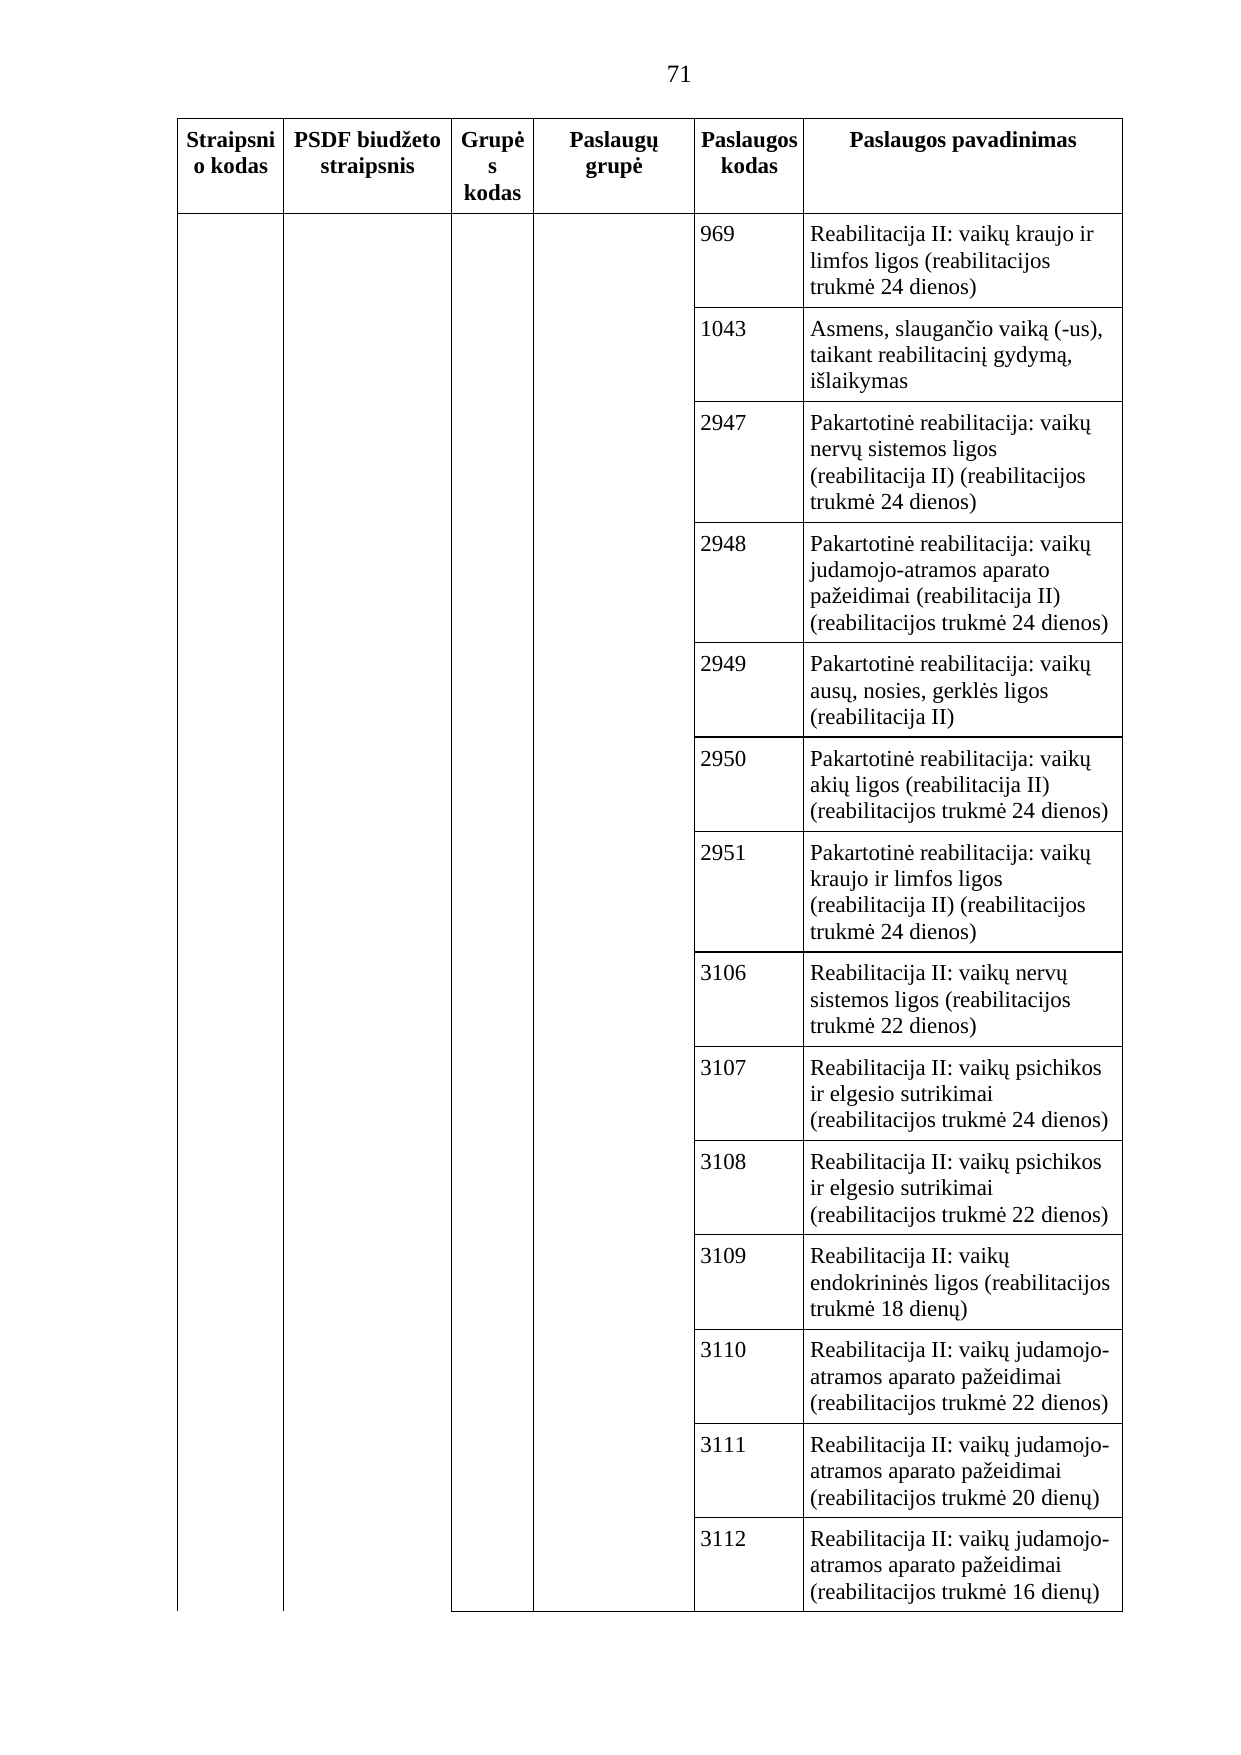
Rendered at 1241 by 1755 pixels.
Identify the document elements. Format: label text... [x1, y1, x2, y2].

table_cell [534, 401, 694, 522]
table_cell 1043 [695, 308, 803, 401]
table_cell [284, 522, 451, 642]
table_cell [452, 1046, 533, 1140]
table_cell [534, 1423, 694, 1517]
table_cell [534, 1046, 694, 1140]
table_cell [452, 522, 533, 642]
table_cell [284, 214, 451, 307]
table_header Grupės kodas [452, 119, 533, 212]
table_cell Reabilitacija II: vaikų psichikos ir elgesio sutrikimai (reabilitacijos trukmė 24 dienos) [804, 1047, 1122, 1140]
table_cell [452, 1140, 533, 1234]
table_cell 3106 [695, 953, 803, 1046]
table_cell 3111 [695, 1424, 803, 1517]
table_cell [452, 951, 533, 1046]
table_cell 3110 [695, 1330, 803, 1423]
table_cell Reabilitacija II: vaikų psichikos ir elgesio sutrikimai (reabilitacijos trukmė 22 dienos) [804, 1141, 1122, 1234]
table_cell [284, 1140, 451, 1234]
table_cell [178, 214, 283, 307]
table_cell [452, 214, 533, 307]
table_cell [534, 831, 694, 951]
table_cell [284, 951, 451, 1046]
table_header Straipsnio kodas [178, 119, 283, 212]
table_cell Reabilitacija II: vaikų kraujo ir limfos ligos (reabilitacijos trukmė 24 dienos) [804, 214, 1122, 307]
table_cell [284, 831, 451, 951]
table_cell [178, 736, 283, 831]
table_cell [284, 1423, 451, 1517]
table_cell [534, 1140, 694, 1234]
table_cell [284, 642, 451, 736]
table_cell 2950 [695, 738, 803, 831]
table_cell [178, 642, 283, 736]
table_cell 2951 [695, 832, 803, 951]
table_cell [534, 1329, 694, 1423]
table_header PSDF biudžeto straipsnis [284, 119, 451, 212]
table_cell Reabilitacija II: vaikų endokrininės ligos (reabilitacijos trukmė 18 dienų) [804, 1235, 1122, 1328]
table_cell [178, 1234, 283, 1328]
table_cell Reabilitacija II: vaikų judamojo-atramos aparato pažeidimai (reabilitacijos trukmė 22 dienos) [804, 1330, 1122, 1423]
table_cell [284, 736, 451, 831]
table_cell Asmens, slaugančio vaiką (-us), taikant reabilitacinį gydymą, išlaikymas [804, 308, 1122, 401]
table_cell [178, 1140, 283, 1234]
table_cell [452, 736, 533, 831]
table_cell [452, 1234, 533, 1328]
table_cell [178, 307, 283, 401]
table_cell [284, 1234, 451, 1328]
table_cell [534, 522, 694, 642]
table_cell 3112 [695, 1518, 803, 1611]
table_cell [178, 522, 283, 642]
table_cell 3107 [695, 1047, 803, 1140]
table_cell [284, 1046, 451, 1140]
table_cell [284, 1329, 451, 1423]
table_cell 3108 [695, 1141, 803, 1234]
table_cell 2947 [695, 402, 803, 522]
table_cell [534, 951, 694, 1046]
table_header Paslaugų grupė [534, 119, 694, 212]
table_cell Pakartotinė reabilitacija: vaikų ausų, nosies, gerklės ligos (reabilitacija II) [804, 643, 1122, 736]
table_cell [178, 1423, 283, 1517]
table_cell Pakartotinė reabilitacija: vaikų nervų sistemos ligos (reabilitacija II) (reabilitacijos trukmė 24 dienos) [804, 402, 1122, 522]
table_cell [178, 401, 283, 522]
table_cell [534, 736, 694, 831]
table_cell 3109 [695, 1235, 803, 1328]
table_cell Pakartotinė reabilitacija: vaikų judamojo-atramos aparato pažeidimai (reabilitacija II) (reabilitacijos trukmė 24 dienos) [804, 523, 1122, 642]
table_cell [178, 831, 283, 951]
table_cell 969 [695, 214, 803, 307]
table_cell Reabilitacija II: vaikų judamojo-atramos aparato pažeidimai (reabilitacijos trukmė 20 dienų) [804, 1424, 1122, 1517]
table_cell [452, 831, 533, 951]
table_cell [284, 307, 451, 401]
table_cell Reabilitacija II: vaikų nervų sistemos ligos (reabilitacijos trukmė 22 dienos) [804, 953, 1122, 1046]
table_header Paslaugos pavadinimas [804, 119, 1122, 212]
table_cell [284, 401, 451, 522]
table_cell [534, 214, 694, 307]
table_header Paslaugos kodas [695, 119, 803, 212]
table_cell Pakartotinė reabilitacija: vaikų kraujo ir limfos ligos (reabilitacija II) (reabilitacijos trukmė 24 dienos) [804, 832, 1122, 951]
table_cell [534, 642, 694, 736]
table_cell 2948 [695, 523, 803, 642]
table_cell [534, 307, 694, 401]
table_cell [452, 1329, 533, 1423]
table_cell [452, 642, 533, 736]
table_cell [452, 1517, 533, 1611]
table_cell Reabilitacija II: vaikų judamojo-atramos aparato pažeidimai (reabilitacijos trukmė 16 dienų) [804, 1518, 1122, 1611]
table_cell [452, 1423, 533, 1517]
table_cell [178, 951, 283, 1046]
table_cell [452, 307, 533, 401]
table_cell [452, 401, 533, 522]
table_cell [178, 1329, 283, 1423]
table_cell Pakartotinė reabilitacija: vaikų akių ligos (reabilitacija II) (reabilitacijos trukmė 24 dienos) [804, 738, 1122, 831]
table_cell [534, 1517, 694, 1611]
table_cell [284, 1517, 451, 1611]
table_cell [178, 1517, 283, 1611]
table_cell 2949 [695, 643, 803, 736]
table_cell [534, 1234, 694, 1328]
table_cell [178, 1046, 283, 1140]
